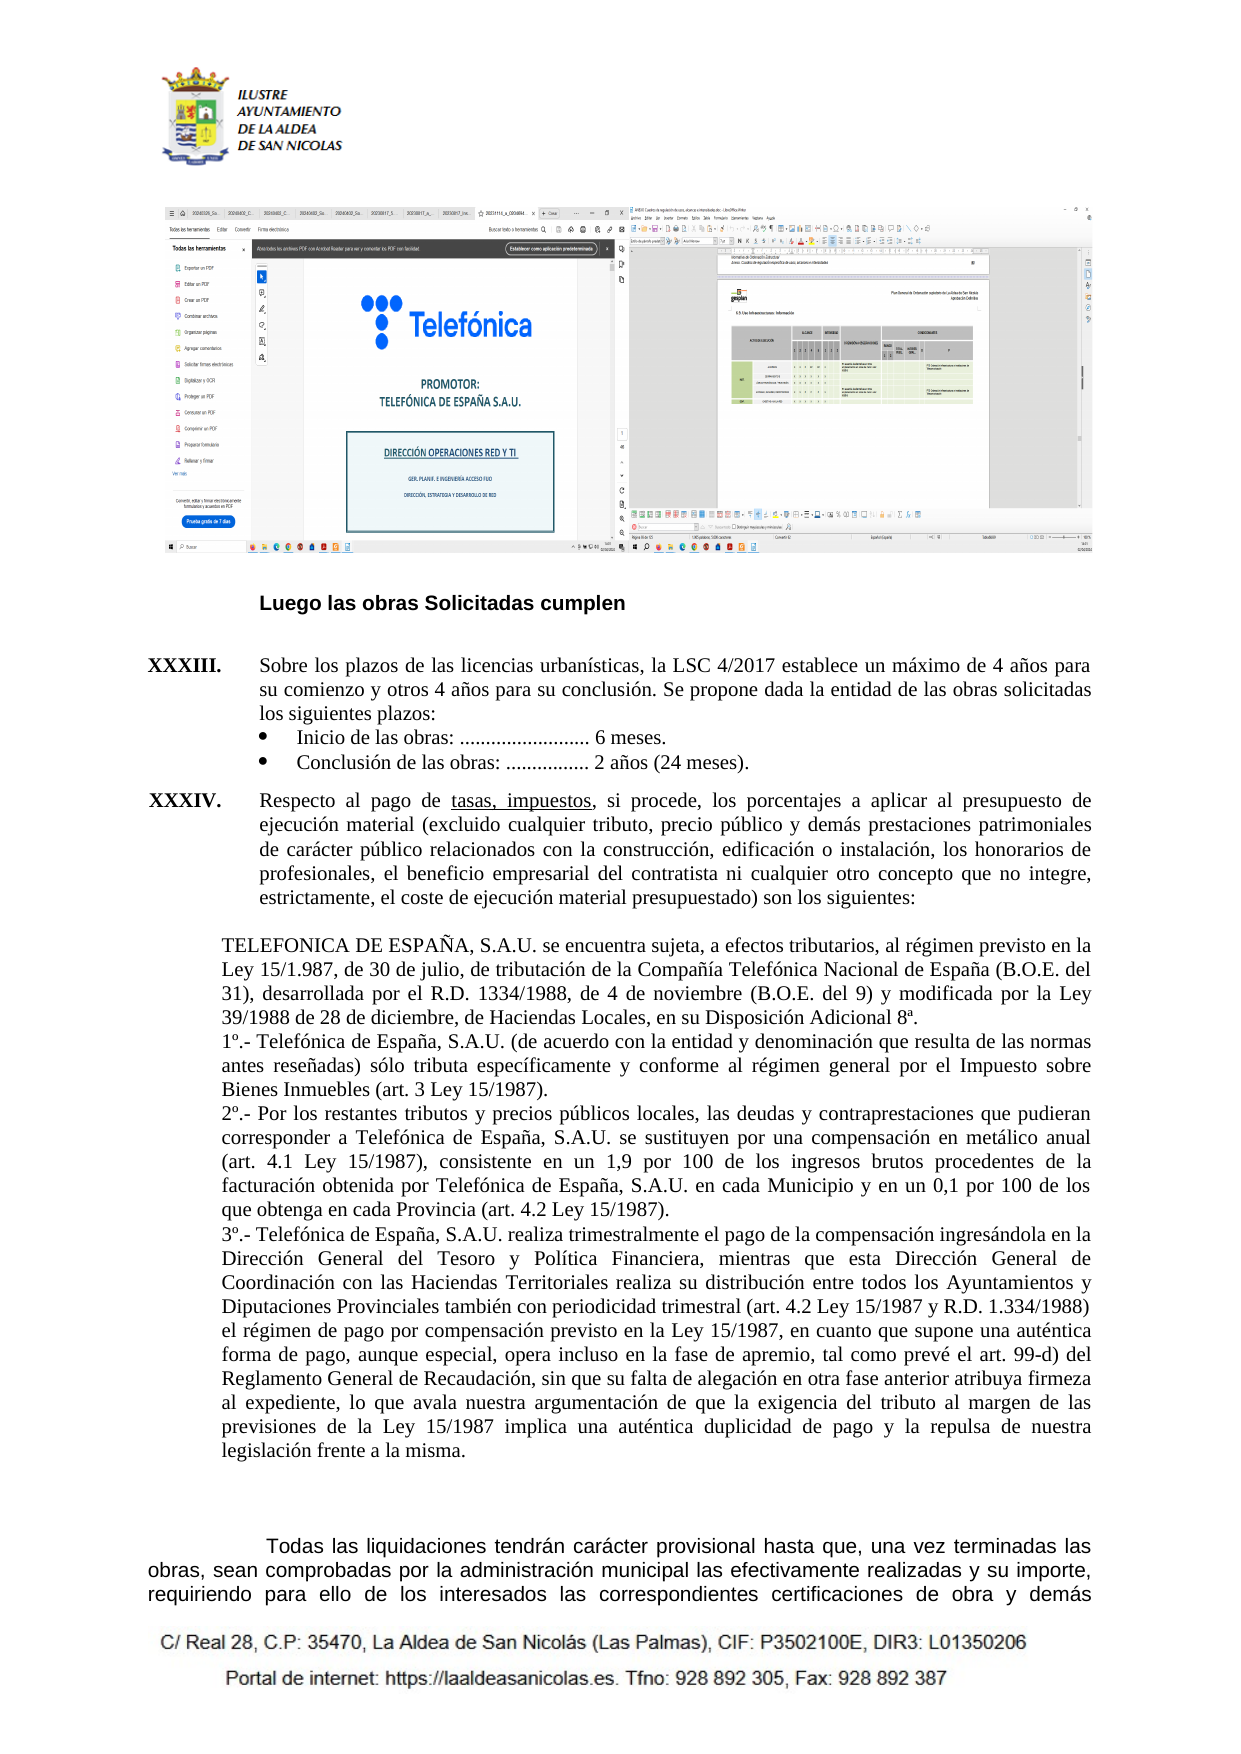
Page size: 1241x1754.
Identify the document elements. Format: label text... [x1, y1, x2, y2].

list Inicio de las obras: ......................... 6 meses. [259, 725, 1093, 749]
text Luego las obras Solicitadas cumplen [259, 591, 1093, 615]
list 2º.- Por los restantes tributos y precios públicos locales, las deudas y contraprestaciones que pudieran corresponder a Telefónica de España, S.A.U. se sustituyen por una compensación en metálico anual (art. 4.1 Ley 15/1987), consistente en un 1,9 por 100 de los ingresos brutos procedentes de la facturación obtenida por Telefónica de España, S.A.U. en cada Municipio y en un 0,1 por 100 de los que obtenga en cada Provincia (art. 4.2 Ley 15/1987). [221, 1101, 1093, 1221]
list Conclusión de las obras: ................ 2 años (24 meses). [259, 749, 1093, 774]
picture [148, 1626, 1034, 1694]
picture [148, 59, 358, 173]
text Todas las liquidaciones tendrán carácter provisional hasta que, una vez terminadas las obras, sean comprobadas por la administración municipal las efectivamente realizadas y su importe, requiriendo para ello de los interesados las correspondientes certificaciones de obra y demás [148, 1534, 1093, 1606]
list 1º.- Telefónica de España, S.A.U. (de acuerdo con la entidad y denominación que resulta de las normas antes reseñadas) sólo tributa específicamente y conforme al régimen general por el Impuesto sobre Bienes Inmuebles (art. 3 Ley 15/1987). [221, 1029, 1093, 1101]
list 3º.- Telefónica de España, S.A.U. realiza trimestralmente el pago de la compensación ingresándola en la Dirección General del Tesoro y Política Financiera, mientras que esta Dirección General de Coordinación con las Haciendas Territoriales realiza su distribución entre todos los Ayuntamientos y Diputaciones Provinciales también con periodicidad trimestral (art. 4.2 Ley 15/1987 y R.D. 1.334/1988) [221, 1221, 1093, 1318]
picture [165, 207, 1092, 552]
list el régimen de pago por compensación previsto en la Ley 15/1987, en cuanto que supone una auténtica forma de pago, aunque especial, opera incluso en la fase de apremio, tal como prevé el art. 99-d) del Reglamento General de Recaudación, sin que su falta de alegación en otra fase anterior atribuya firmeza al expediente, lo que avala nuestra argumentación de que la exigencia del tributo al margen de las previsiones de la Ley 15/1987 implica una auténtica duplicidad de pago y la repulsa de nuestra legislación frente a la misma. [221, 1318, 1093, 1462]
list Respecto al pago de tasas, impuestos, si procede, los porcentajes a aplicar al presupuesto de ejecución material (excluido cualquier tributo, precio público y demás prestaciones patrimoniales de carácter público relacionados con la construcción, edificación o instalación, los honorarios de profesionales, el beneficio empresarial del contratista ni cualquier otro concepto que no integre, estrictamente, el coste de ejecución material presupuestado) son los siguientes: [222, 788, 1093, 909]
list TELEFONICA DE ESPAÑA, S.A.U. se encuentra sujeta, a efectos tributarios, al régimen previsto en la Ley 15/1.987, de 30 de julio, de tributación de la Compañía Telefónica Nacional de España (B.O.E. del 31), desarrollada por el R.D. 1334/1988, de 4 de noviembre (B.O.E. del 9) y modificada por la Ley 39/1988 de 28 de diciembre, de Haciendas Locales, en su Disposición Adicional 8ª. [221, 933, 1093, 1029]
list Sobre los plazos de las licencias urbanísticas, la LSC 4/2017 establece un máximo de 4 años para su comienzo y otros 4 años para su conclusión. Se propone dada la entidad de las obras solicitadas los siguientes plazos: [222, 653, 1093, 725]
